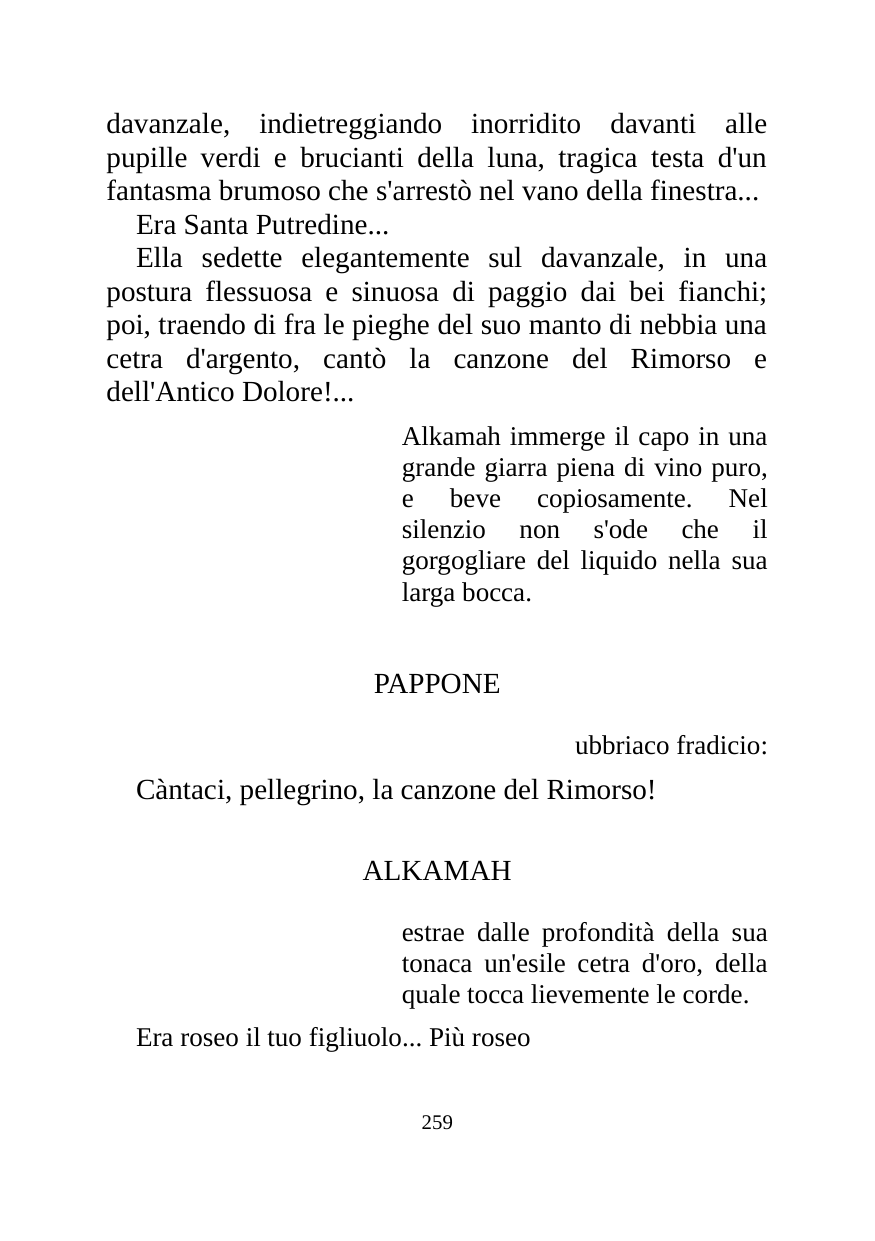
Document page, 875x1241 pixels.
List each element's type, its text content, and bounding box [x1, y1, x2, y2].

text Ella sedette elegantemente sul davanzale, in una postura flessuosa e sinuosa di paggio dai bei fianchi; poi, traendo di fra le pieghe del suo manto di nebbia una cetra d'argento, cantò la canzone del Rimorso e dell'Antico Dolore!... [106, 240, 768, 408]
text Era roseo il tuo figliuolo... Più roseo [106, 1021, 768, 1052]
text estrae dalle profondità della sua tonaca un'esile cetra d'oro, della quale tocca lievemente le corde. [402, 916, 768, 1009]
text Càntaci, pellegrino, la canzone del Rimorso! [106, 772, 768, 805]
text Alkamah immerge il capo in una grande giarra piena di vino puro, e beve copiosamente. Nel silenzio non s'ode che il gorgogliare del liquido nella sua larga bocca. [402, 420, 768, 607]
text davanzale, indietreggiando inorridito davanti alle pupille verdi e brucianti della luna, tragica testa d'un fantasma brumoso che s'arrestò nel vano della finestra... [106, 106, 768, 207]
text ALKAMAH [106, 853, 768, 886]
text PAPPONE [106, 666, 768, 699]
text ubbriaco fradicio: [402, 729, 768, 760]
text Era Santa Putredine... [106, 207, 768, 240]
